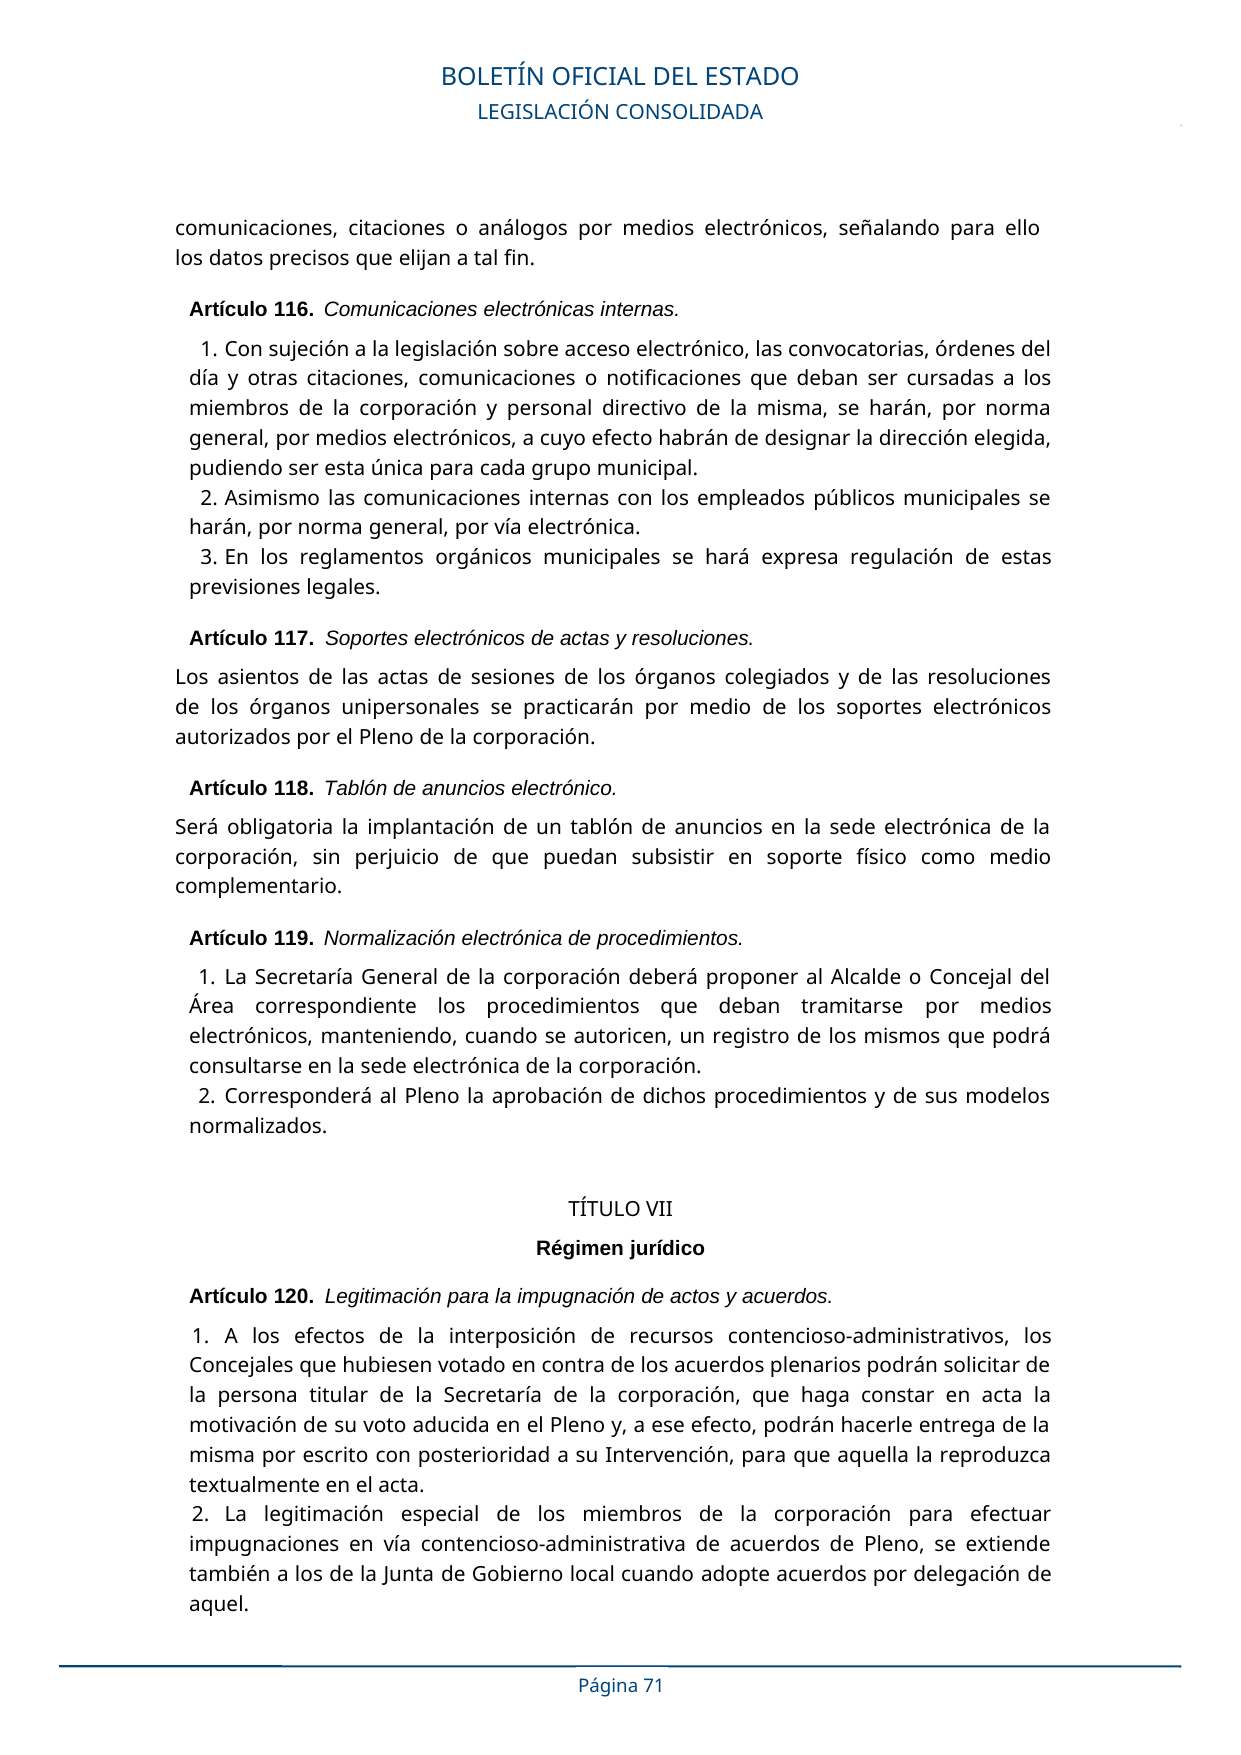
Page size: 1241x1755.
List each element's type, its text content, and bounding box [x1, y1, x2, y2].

text comunicaciones, citaciones o análogos por medios electrónicos, señalando para ello los datos precisos que elijan a tal fin. [175, 213, 1052, 272]
text Artículo 116. Comunicaciones electrónicas internas. [189, 297, 1066, 321]
text Artículo 118. Tablón de anuncios electrónico. [189, 776, 1066, 799]
subtitle Régimen jurídico [189, 1236, 1052, 1259]
text Los asientos de las actas de sesiones de los órganos colegiados y de las resoluciones de los órganos unipersonales se practicarán por medio de los soportes electrónicos autorizados por el Pleno de la corporación. [175, 662, 1052, 750]
list En los reglamentos orgánicos municipales se hará expresa regulación de estas previsiones legales. [175, 542, 1052, 600]
list A los efectos de la interposición de recursos contencioso-administrativos, los Concejales que hubiesen votado en contra de los acuerdos plenarios podrán solicitar de la persona titular de la Secretaría de la corporación, que haga constar en acta la motivación de su voto aducida en el Pleno y, a ese efecto, podrán hacerle entrega de la misma por escrito con posterioridad a su Intervención, para que aquella la reproduzca textualmente en el acta. [175, 1321, 1052, 1498]
list Corresponderá al Pleno la aprobación de dichos procedimientos y de sus modelos normalizados. [175, 1081, 1052, 1139]
list La Secretaría General de la corporación deberá proponer al Alcalde o Concejal del Área correspondiente los procedimientos que deban tramitarse por medios electrónicos, manteniendo, cuando se autoricen, un registro de los mismos que podrá consultarse en la sede electrónica de la corporación. [175, 962, 1052, 1080]
text Artículo 119. Normalización electrónica de procedimientos. [189, 925, 1066, 949]
list Asimismo las comunicaciones internas con los empleados públicos municipales se harán, por norma general, por vía electrónica. [175, 483, 1052, 541]
text Artículo 117. Soportes electrónicos de actas y resoluciones. [189, 626, 1066, 649]
text Artículo 120. Legitimación para la impugnación de actos y acuerdos. [189, 1284, 1066, 1308]
text Será obligatoria la implantación de un tablón de anuncios en la sede electrónica de la corporación, sin perjuicio de que puedan subsistir en soporte físico como medio complementario. [175, 812, 1052, 900]
text TÍTULO VII [189, 1194, 1052, 1223]
list Con sujeción a la legislación sobre acceso electrónico, las convocatorias, órdenes del día y otras citaciones, comunicaciones o notificaciones que deban ser cursadas a los miembros de la corporación y personal directivo de la misma, se harán, por norma general, por medios electrónicos, a cuyo efecto habrán de designar la dirección elegida, pudiendo ser esta única para cada grupo municipal. [175, 334, 1052, 481]
list La legitimación especial de los miembros de la corporación para efectuar impugnaciones en vía contencioso-administrativa de acuerdos de Pleno, se extiende también a los de la Junta de Gobierno local cuando adopte acuerdos por delegación de aquel. [175, 1499, 1052, 1617]
